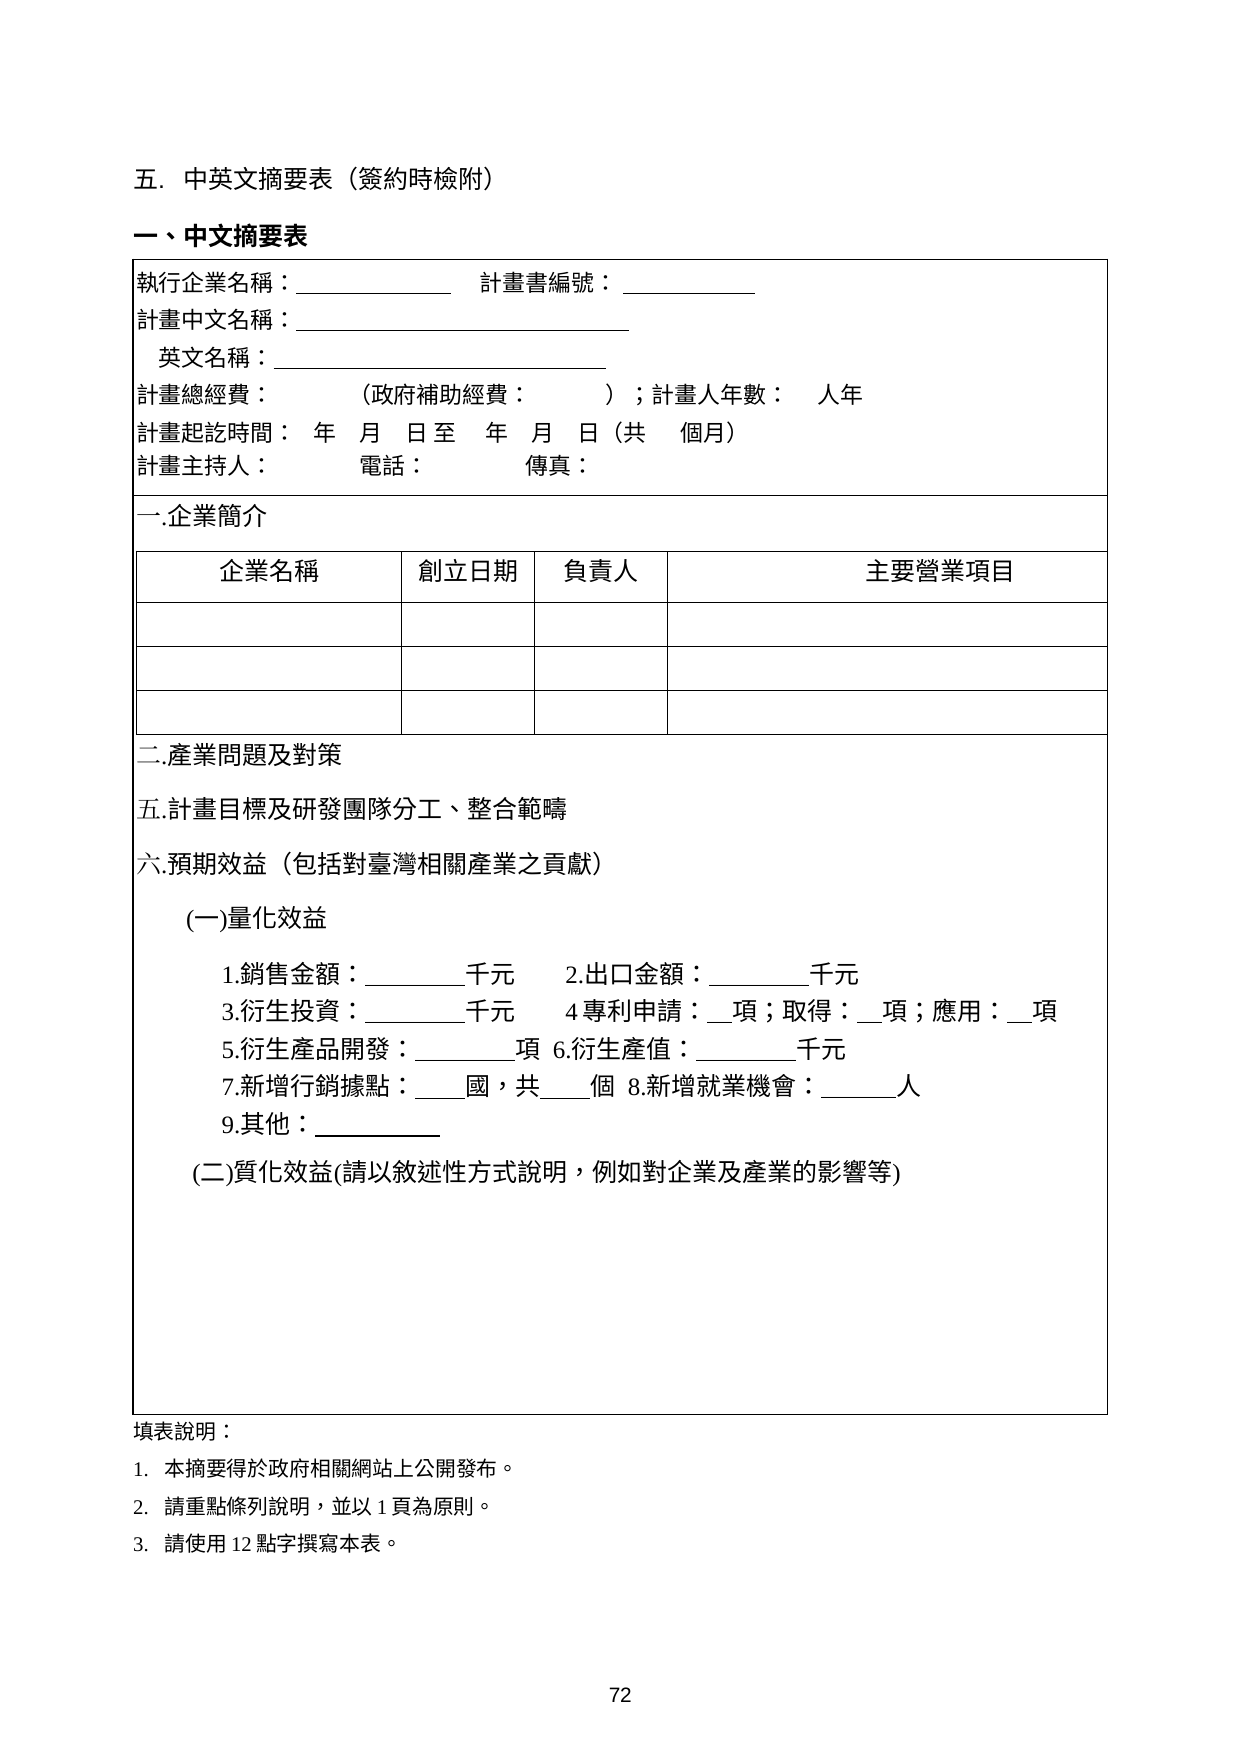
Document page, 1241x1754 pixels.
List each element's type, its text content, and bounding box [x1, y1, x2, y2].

table_header 執行企業名稱： 計畫書編號： 計畫中文名稱： 英文名稱： 計畫總經費： （政府補助經費： ）；計畫人年數： 人年 計畫起訖時間： 年 月 日 至 年 月 日（共 個月） 計畫主持人： 電話： 傳真： [134, 260, 1107, 495]
table_cell [668, 603, 1107, 646]
table_cell [402, 603, 534, 646]
table_header 主要營業項目 [668, 552, 1107, 602]
table_cell 企業簡介 產業問題及對策 計畫目標及研發團隊分工、整合範疇 預期效益（包括對臺灣相關產業之貢獻） (一)量化效益 1.銷售金額：＿＿＿＿千元 2.出口金額：＿＿＿＿千元 3.衍生投資：＿＿＿＿千元 4專利申請：＿項；取得：＿項；應用：＿項 5.衍生產品開發：＿＿＿＿項 6.衍生產值：＿＿＿＿千元 7.新增行銷據點： 國，共 個 8.新增就業機會：＿＿＿人 9.其他： (二)質化效益(請以敘述性方式說明，例如對企業及產業的影響等) [134, 496, 1107, 1414]
text 一、中文摘要表 [133, 216, 1107, 252]
table_cell [137, 603, 401, 646]
table_cell [668, 647, 1107, 690]
table_cell [535, 691, 667, 734]
table_header 負責人 [535, 552, 667, 602]
subtitle 中英文摘要表（簽約時檢附） [133, 156, 1107, 197]
table_cell [402, 647, 534, 690]
text 3. 請使用12點字撰寫本表。 [133, 1520, 1107, 1558]
table_cell [137, 647, 401, 690]
table_header 企業名稱 [137, 552, 401, 602]
table_cell [668, 691, 1107, 734]
table_header 創立日期 [402, 552, 534, 602]
text 1. 本摘要得於政府相關網站上公開發布。 [133, 1445, 1107, 1483]
table_cell [535, 647, 667, 690]
text 2. 請重點條列說明，並以1頁為原則。 [133, 1483, 1107, 1520]
table_cell [535, 603, 667, 646]
table_cell [137, 691, 401, 734]
text 填表說明： [133, 1415, 1107, 1445]
table_cell [402, 691, 534, 734]
